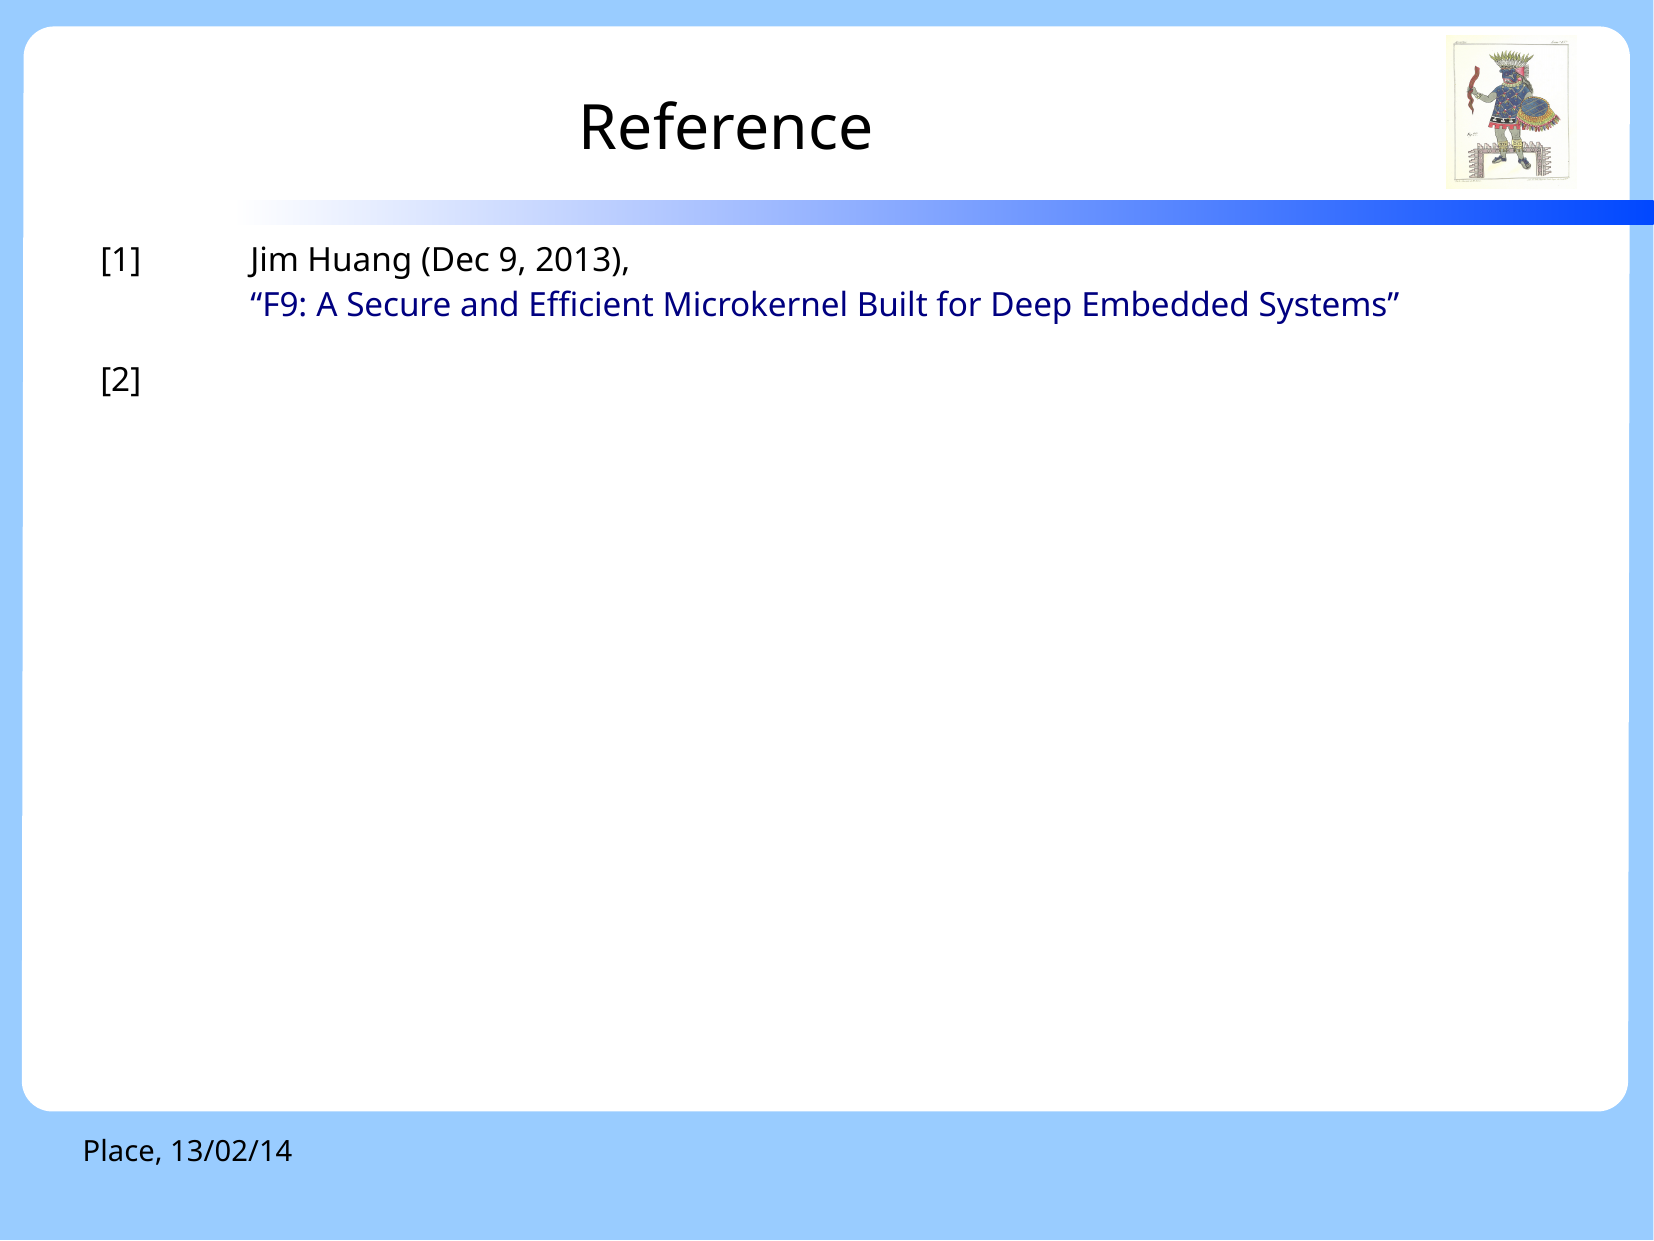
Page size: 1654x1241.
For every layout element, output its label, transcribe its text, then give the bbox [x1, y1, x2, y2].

list Jim Huang (Dec 9, 2013), “F9: A Secure and Efficient Microkernel Built for Deep Embedded Systems” [82, 236, 1571, 1055]
title Reference [82, 49, 1371, 201]
picture [1446, 35, 1577, 189]
